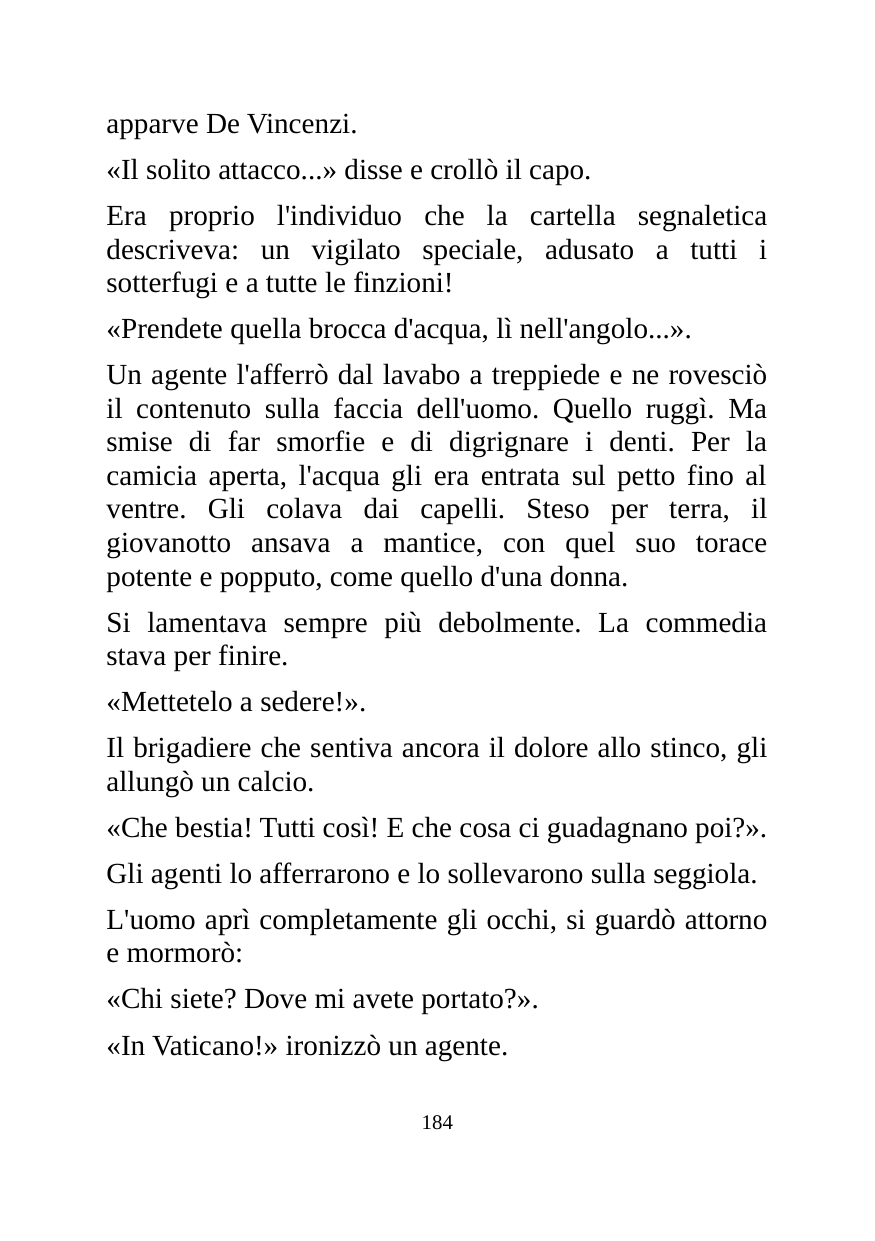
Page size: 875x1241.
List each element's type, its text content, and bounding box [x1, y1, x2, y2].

text L'uomo aprì completamente gli occhi, si guardò attorno e mormorò: [106, 902, 768, 969]
text «Chi siete? Dove mi avete portato?». [106, 982, 768, 1015]
text apparve De Vincenzi. [106, 106, 768, 140]
text «Che bestia! Tutti così! E che cosa ci guadagnano poi?». [106, 810, 768, 843]
text Un agente l'afferrò dal lavabo a treppiede e ne rovesciò il contenuto sulla faccia dell'uomo. Quello ruggì. Ma smise di far smorfie e di digrignare i denti. Per la camicia aperta, l'acqua gli era entrata sul petto fino al ventre. Gli colava dai capelli. Steso per terra, il giovanotto ansava a mantice, con quel suo torace potente e popputo, come quello d'una donna. [106, 357, 768, 592]
text «Mettetelo a sedere!». [106, 684, 768, 718]
text «Prendete quella brocca d'acqua, lì nell'angolo...». [106, 311, 768, 345]
text Era proprio l'individuo che la cartella segnaletica descriveva: un vigilato speciale, adusato a tutti i sotterfugi e a tutte le finzioni! [106, 198, 768, 299]
text Il brigadiere che sentiva ancora il dolore allo stinco, gli allungò un calcio. [106, 730, 768, 797]
text Gli agenti lo afferrarono e lo sollevarono sulla seggiola. [106, 856, 768, 889]
text «Il solito attacco...» disse e crollò il capo. [106, 152, 768, 186]
text «In Vaticano!» ironizzò un agente. [106, 1028, 768, 1061]
text Si lamentava sempre più debolmente. La commedia stava per finire. [106, 605, 768, 672]
